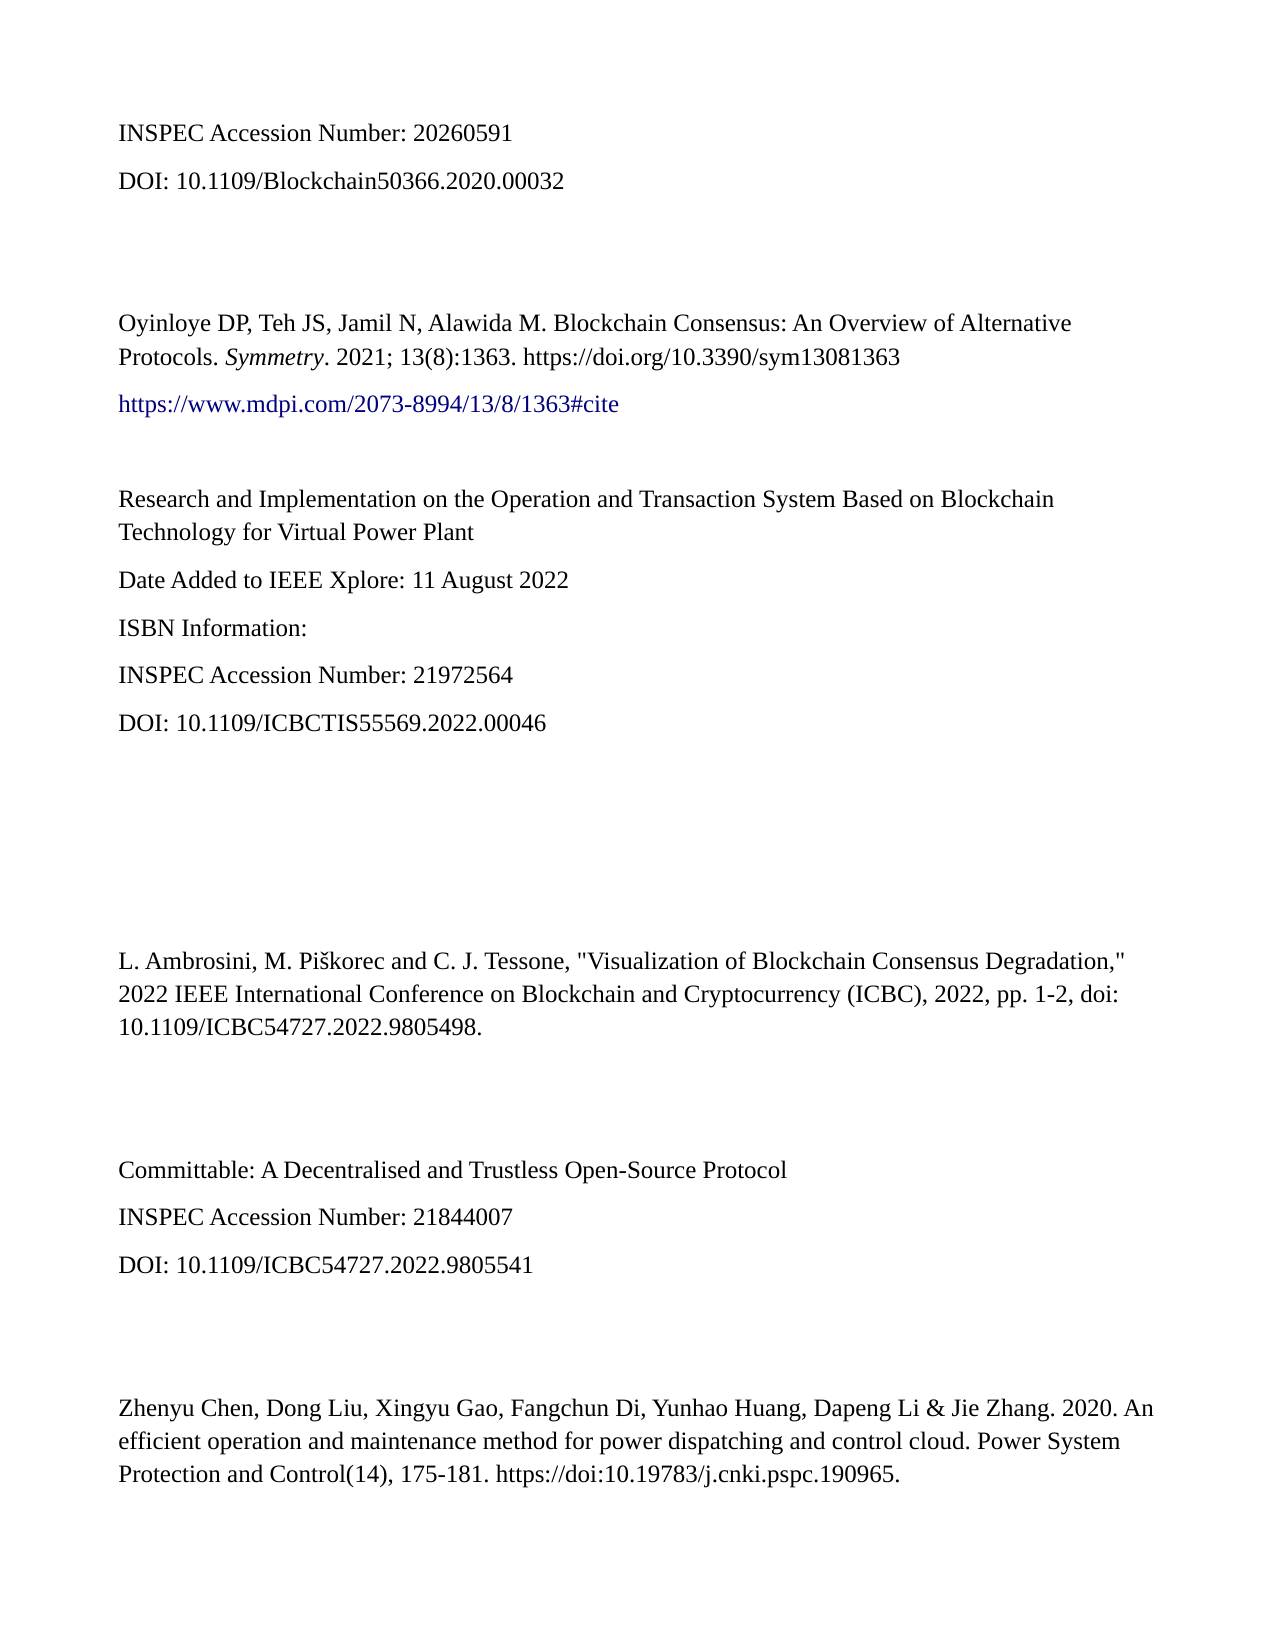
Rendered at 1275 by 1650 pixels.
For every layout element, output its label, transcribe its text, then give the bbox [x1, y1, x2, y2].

text Zhenyu Chen, Dong Liu, Xingyu Gao, Fangchun Di, Yunhao Huang, Dapeng Li & Jie Zhang. 2020. An efficient operation and maintenance method for power dispatching and control cloud. Power System Protection and Control(14), 175-181. https://doi:10.19783/j.cnki.pspc.190965. [118, 1393, 1157, 1487]
text INSPEC Accession Number: 21844007 [118, 1202, 1157, 1231]
text DOI: 10.1109/Blockchain50366.2020.00032 [118, 166, 1157, 194]
text ISBN Information: [118, 613, 1157, 641]
text L. Ambrosini, M. Piškorec and C. J. Tessone, "Visualization of Blockchain Consensus Degradation," 2022 IEEE International Conference on Blockchain and Cryptocurrency (ICBC), 2022, pp. 1-2, doi: 10.1109/ICBC54727.2022.9805498. [118, 946, 1157, 1041]
text DOI: 10.1109/ICBCTIS55569.2022.00046 [118, 708, 1157, 737]
text Date Added to IEEE Xplore: 11 August 2022 [118, 565, 1157, 594]
text https://www.mdpi.com/2073-8994/13/8/1363#cite [118, 389, 1157, 418]
text Oyinloye DP, Teh JS, Jamil N, Alawida M. Blockchain Consensus: An Overview of Alternative Protocols. Symmetry. 2021; 13(8):1363. https://doi.org/10.3390/sym13081363 [118, 308, 1157, 370]
text DOI: 10.1109/ICBC54727.2022.9805541 [118, 1250, 1157, 1279]
text INSPEC Accession Number: 21972564 [118, 660, 1157, 689]
text INSPEC Accession Number: 20260591 [118, 118, 1157, 147]
text Committable: A Decentralised and Trustless Open-Source Protocol [118, 1155, 1157, 1183]
text Research and Implementation on the Operation and Transaction System Based on Blockchain Technology for Virtual Power Plant [118, 484, 1157, 546]
